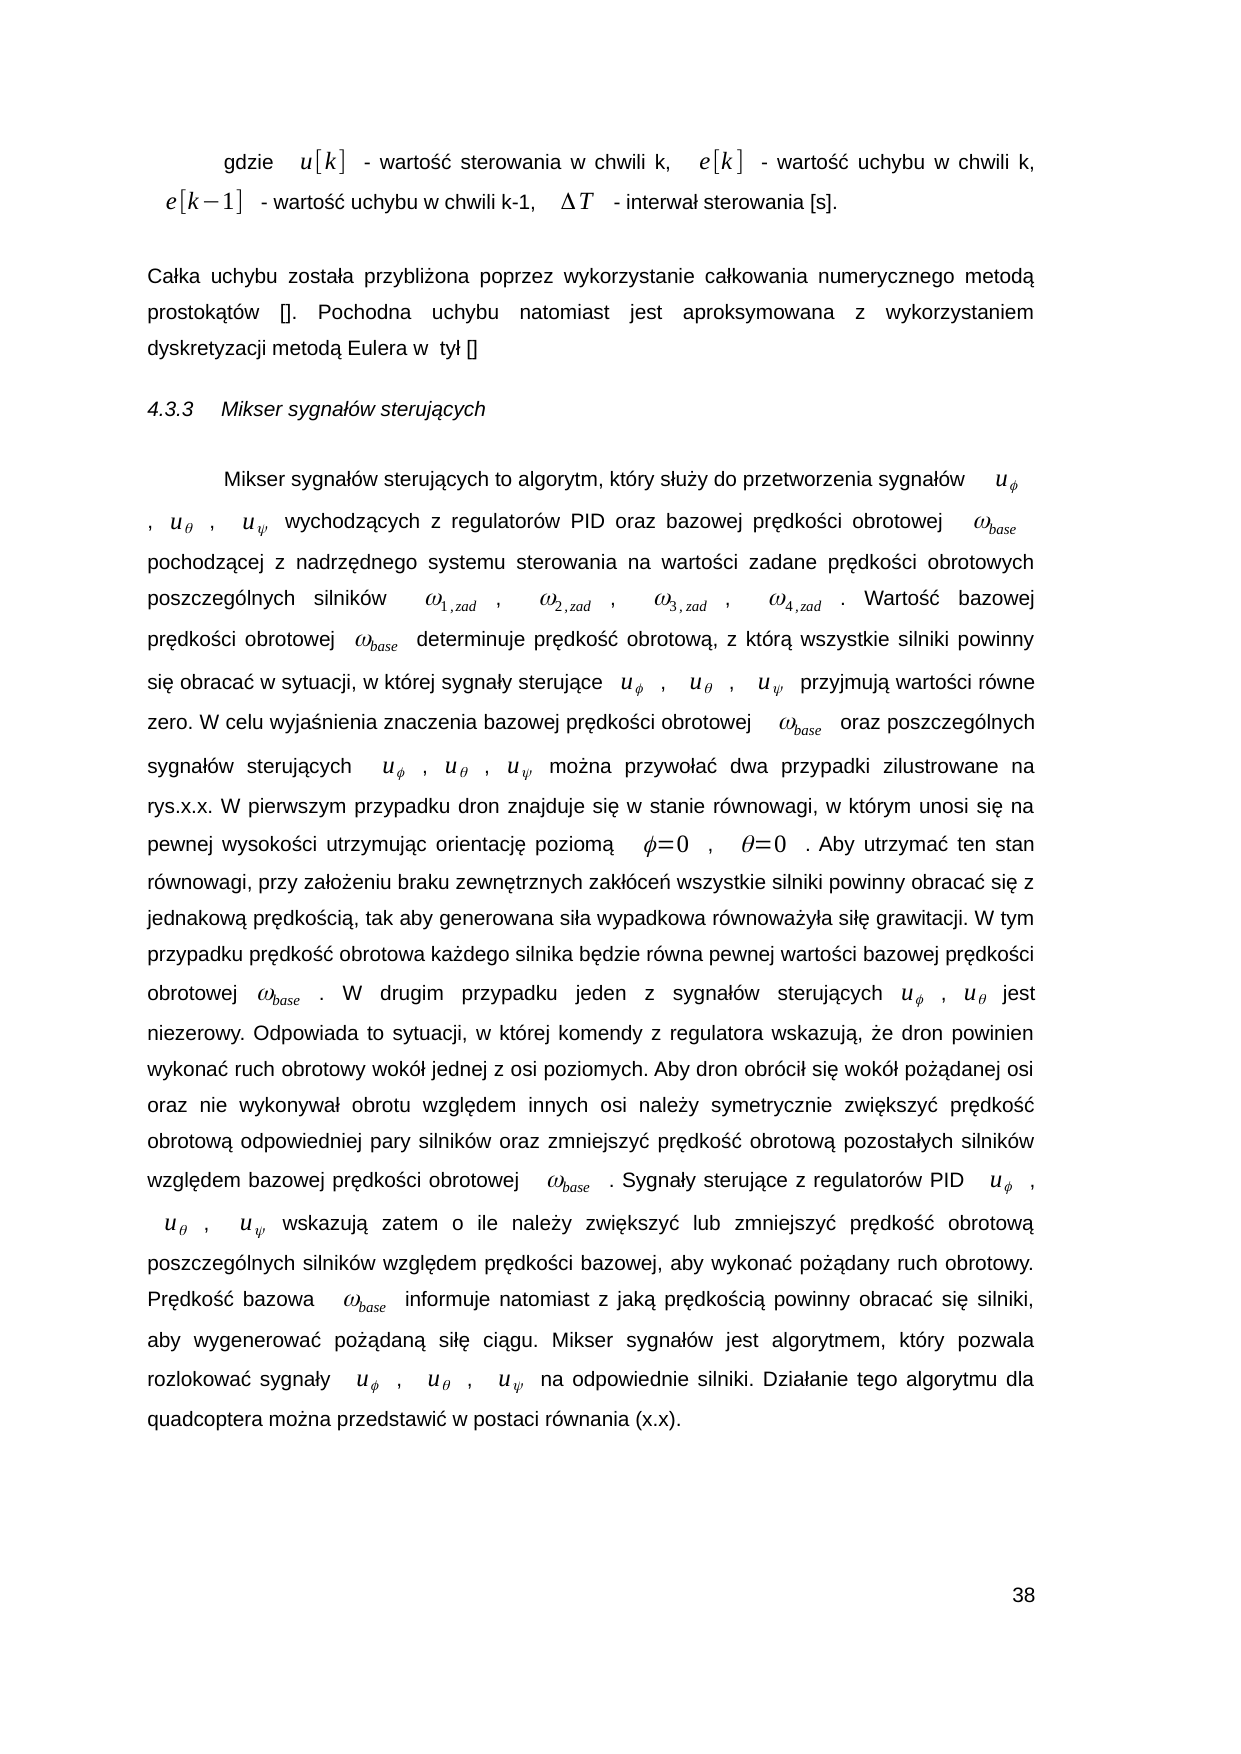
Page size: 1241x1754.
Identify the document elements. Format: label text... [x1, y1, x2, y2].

text gdzie - wartość sterowania w chwili k, - wartość uchybu w chwili k, - wartość uchybu w chwili k-1, - interwał sterowania [s]. [147, 147, 1035, 216]
text Całka uchybu została przybliżona poprzez wykorzystanie całkowania numerycznego metodą prostokątów []. Pochodna uchybu natomiast jest aproksymowana z wykorzystaniem dyskretyzacji metodą Eulera w tył [] [147, 264, 1035, 359]
text Mikser sygnałów sterujących to algorytm, który służy do przetworzenia sygnałów ,, wychodzących z regulatorów PID oraz bazowej prędkości obrotowej pochodzącej z nadrzędnego systemu sterowania na wartości zadane prędkości obrotowych poszczególnych silników , , , . Wartość bazowej prędkości obrotowejdeterminuje prędkość obrotową, z którą wszystkie silniki powinny się obracać w sytuacji, w której sygnały sterujące, , przyjmują wartości równe zero. W celu wyjaśnienia znaczenia bazowej prędkości obrotowej oraz poszczególnych sygnałów sterujących ,,można przywołać dwa przypadki zilustrowane na rys.x.x. W pierwszym przypadku dron znajduje się w stanie równowagi, w którym unosi się na pewnej wysokości utrzymując orientację poziomą , . Aby utrzymać ten stan równowagi, przy założeniu braku zewnętrznych zakłóceń wszystkie silniki powinny obracać się z jednakową prędkością, tak aby generowana siła wypadkowa równoważyła siłę grawitacji. W tym przypadku prędkość obrotowa każdego silnika będzie równa pewnej wartości bazowej prędkości obrotowej. W drugim przypadku jeden z sygnałów sterujących,jest niezerowy. Odpowiada to sytuacji, w której komendy z regulatora wskazują, że dron powinien wykonać ruch obrotowy wokół jednej z osi poziomych. Aby dron obrócił się wokół pożądanej osi oraz nie wykonywał obrotu względem innych osi należy symetrycznie zwiększyć prędkość obrotową odpowiedniej pary silników oraz zmniejszyć prędkość obrotową pozostałych silników względem bazowej prędkości obrotowej . Sygnały sterujące z regulatorów PID , , wskazują zatem o ile należy zwiększyć lub zmniejszyć prędkość obrotową poszczególnych silników względem prędkości bazowej, aby wykonać pożądany ruch obrotowy. Prędkość bazowa informuje natomiast z jaką prędkością powinny obracać się silniki, aby wygenerować pożądaną siłę ciągu. Mikser sygnałów jest algorytmem, który pozwala rozlokować sygnały , , na odpowiednie silniki. Działanie tego algorytmu dla quadcoptera można przedstawić w postaci równania (x.x). [147, 464, 1035, 1431]
subtitle Mikser sygnałów sterujących [147, 397, 1035, 421]
